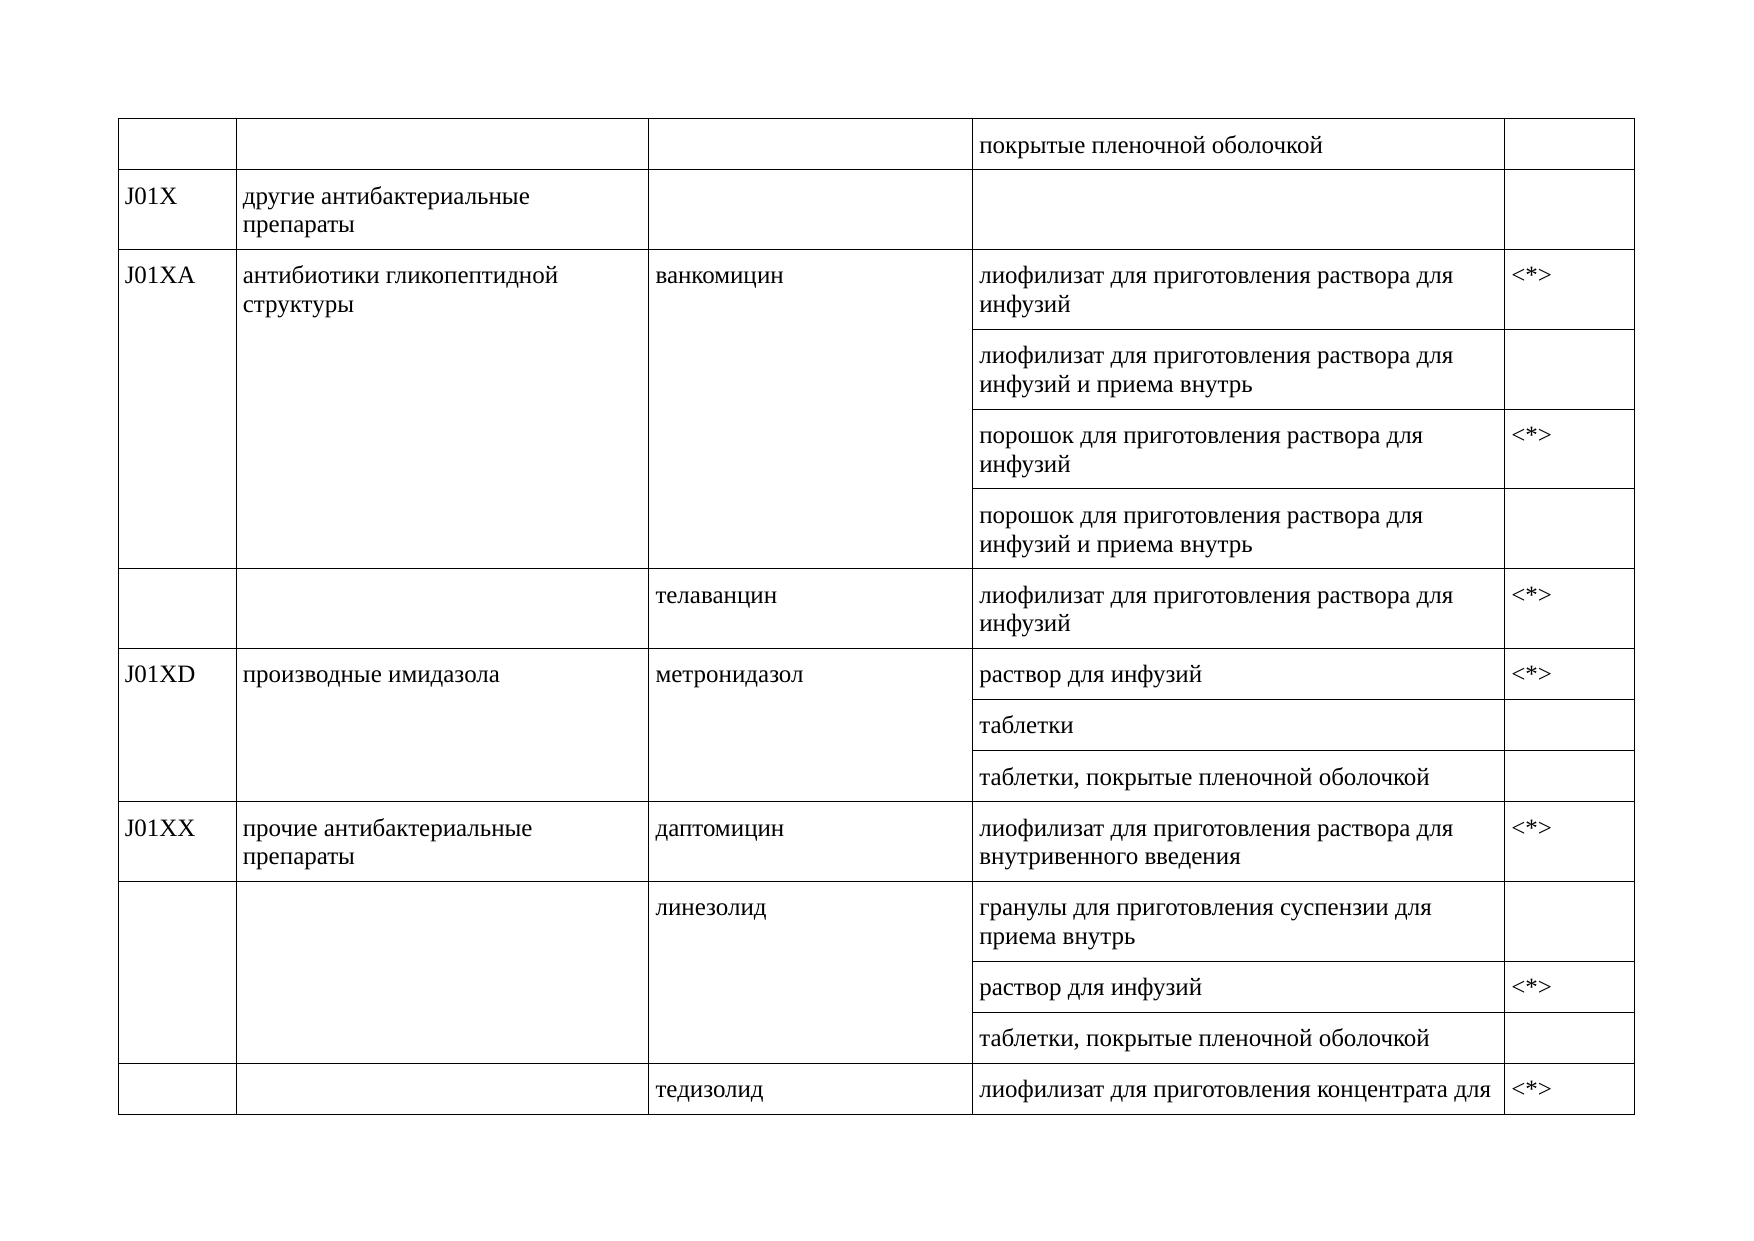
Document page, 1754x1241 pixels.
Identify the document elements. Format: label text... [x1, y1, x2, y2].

table_cell метронидазол [649, 649, 972, 801]
table_cell таблетки [973, 700, 1504, 750]
table_cell J01XA [119, 250, 236, 568]
table_cell [237, 882, 648, 1063]
table_cell <*> [1505, 962, 1634, 1012]
table_cell [237, 119, 648, 169]
table_cell таблетки, покрытые пленочной оболочкой [973, 751, 1504, 801]
table_cell [1505, 170, 1634, 249]
table_cell порошок для приготовления раствора для инфузий [973, 410, 1504, 488]
table_cell [119, 882, 236, 1063]
table_cell другие антибактериальные препараты [237, 170, 648, 249]
table_cell гранулы для приготовления суспензии для приема внутрь [973, 882, 1504, 961]
table_cell <*> [1505, 410, 1634, 488]
table_cell <*> [1505, 649, 1634, 699]
table_cell антибиотики гликопептидной структуры [237, 250, 648, 568]
table_cell [1505, 119, 1634, 169]
table_cell J01XD [119, 649, 236, 801]
table_cell J01X [119, 170, 236, 249]
table_cell [119, 569, 236, 648]
table_cell лиофилизат для приготовления раствора для внутривенного введения [973, 802, 1504, 881]
table_cell [237, 569, 648, 648]
table_cell [1505, 489, 1634, 568]
table_cell <*> [1505, 802, 1634, 881]
table_cell [1505, 751, 1634, 801]
table_cell покрытые пленочной оболочкой [973, 119, 1504, 169]
table_cell [237, 1064, 648, 1114]
table_cell [973, 170, 1504, 249]
table_cell ванкомицин [649, 250, 972, 568]
table_cell лиофилизат для приготовления концентрата для [973, 1064, 1504, 1114]
table_cell раствор для инфузий [973, 962, 1504, 1012]
table_cell раствор для инфузий [973, 649, 1504, 699]
table_cell даптомицин [649, 802, 972, 881]
table_cell [1505, 882, 1634, 961]
table_cell [1505, 700, 1634, 750]
table_cell <*> [1505, 569, 1634, 648]
table_cell таблетки, покрытые пленочной оболочкой [973, 1013, 1504, 1063]
table_cell тедизолид [649, 1064, 972, 1114]
table_cell [119, 1064, 236, 1114]
table_cell [649, 119, 972, 169]
table_cell <*> [1505, 250, 1634, 329]
table_cell лиофилизат для приготовления раствора для инфузий [973, 250, 1504, 329]
table_cell производные имидазола [237, 649, 648, 801]
table_cell J01XX [119, 802, 236, 881]
table_cell <*> [1505, 1064, 1634, 1114]
table_cell телаванцин [649, 569, 972, 648]
table_cell лиофилизат для приготовления раствора для инфузий [973, 569, 1504, 648]
table_cell лиофилизат для приготовления раствора для инфузий и приема внутрь [973, 330, 1504, 408]
table_cell линезолид [649, 882, 972, 1063]
table_cell [649, 170, 972, 249]
table_cell порошок для приготовления раствора для инфузий и приема внутрь [973, 489, 1504, 568]
table_cell [1505, 330, 1634, 408]
table_cell [1505, 1013, 1634, 1063]
table_cell [119, 119, 236, 169]
table_cell прочие антибактериальные препараты [237, 802, 648, 881]
